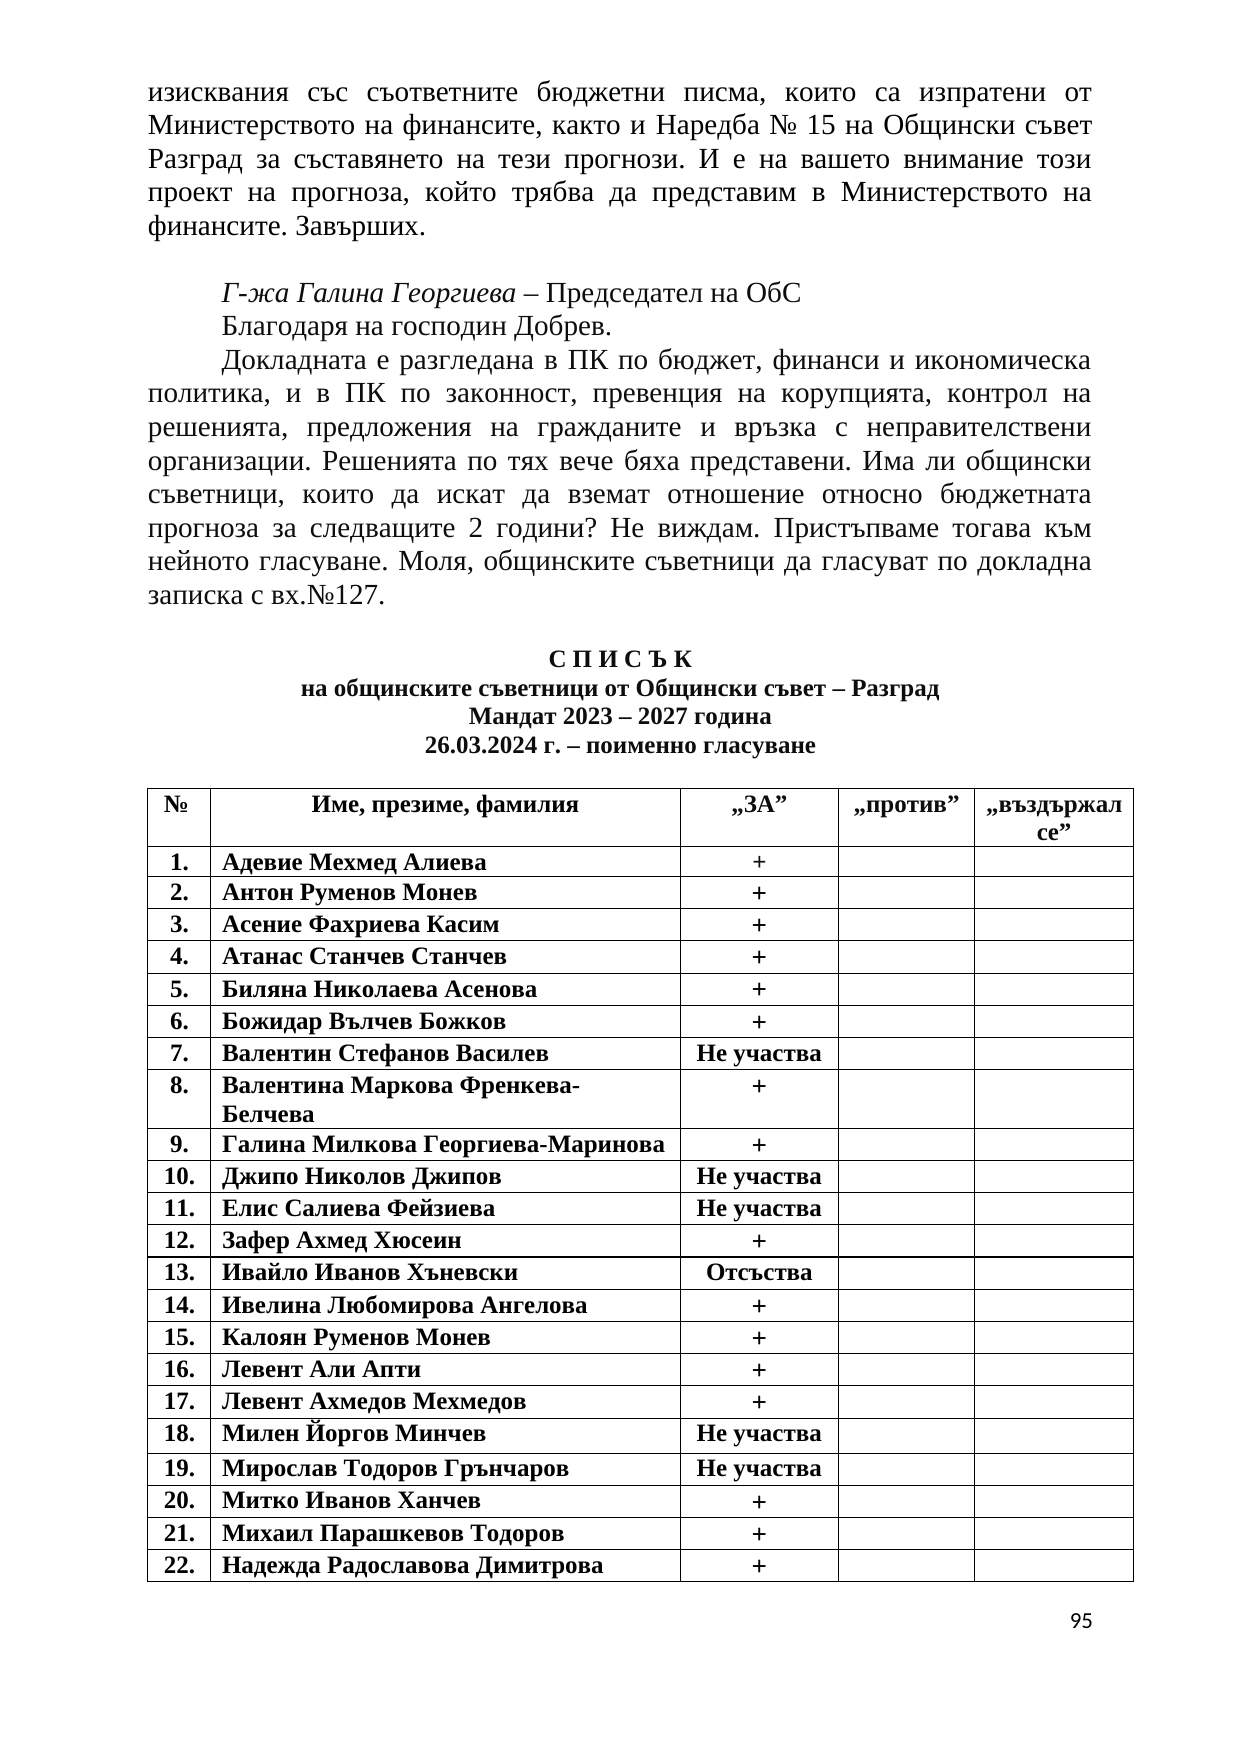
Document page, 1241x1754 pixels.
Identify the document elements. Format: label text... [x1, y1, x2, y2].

table_cell [839, 909, 974, 940]
table_cell + [681, 1550, 838, 1581]
table_cell + [681, 1006, 838, 1037]
table_cell [839, 1038, 974, 1069]
table_cell 19. [148, 1454, 210, 1484]
table_cell [975, 1193, 1133, 1224]
table_cell 15. [148, 1322, 210, 1353]
table_cell [975, 877, 1133, 908]
table_cell Асение Фахриева Касим [211, 909, 680, 940]
table_cell [975, 1161, 1133, 1192]
table_cell + [681, 1322, 838, 1353]
table_cell 2. [148, 877, 210, 908]
table_cell [975, 1419, 1133, 1452]
table_cell [839, 1354, 974, 1385]
table_cell [839, 1518, 974, 1549]
table_cell [839, 1290, 974, 1321]
table_cell [839, 1225, 974, 1256]
table_cell [975, 974, 1133, 1005]
table_cell Надежда Радославова Димитрова [211, 1550, 680, 1581]
table_cell [975, 909, 1133, 940]
table_cell Валентин Стефанов Василев [211, 1038, 680, 1069]
table_cell [839, 1006, 974, 1037]
table_cell [839, 1486, 974, 1517]
table_cell [839, 1322, 974, 1353]
table_cell [975, 1258, 1133, 1289]
table_cell Елис Салиева Фейзиева [211, 1193, 680, 1224]
table_cell Атанас Станчев Станчев [211, 941, 680, 973]
table_cell [975, 1354, 1133, 1385]
table_cell Биляна Николаева Асенова [211, 974, 680, 1005]
table_cell Адевие Мехмед Алиева [211, 847, 680, 876]
table_cell [839, 1454, 974, 1484]
table_cell 12. [148, 1225, 210, 1256]
table_cell [975, 1486, 1133, 1517]
table_cell 5. [148, 974, 210, 1005]
table_cell + [681, 974, 838, 1005]
table_cell [839, 1129, 974, 1160]
table_cell Божидар Вълчев Божков [211, 1006, 680, 1037]
table_cell [975, 1322, 1133, 1353]
table_cell [975, 1225, 1133, 1256]
subtitle Мандат 2023 – 2027 година [148, 701, 1093, 730]
table_cell + [681, 941, 838, 973]
table_cell [839, 941, 974, 973]
table_cell 4. [148, 941, 210, 973]
table_cell + [681, 1070, 838, 1128]
text С П И С Ъ К [148, 644, 1093, 673]
table_cell 13. [148, 1258, 210, 1289]
table_cell Не участва [681, 1419, 838, 1452]
table_cell [839, 974, 974, 1005]
table_cell + [681, 1486, 838, 1517]
table_cell [975, 1038, 1133, 1069]
table_cell [975, 1290, 1133, 1321]
table_cell + [681, 1386, 838, 1417]
table_cell [975, 1518, 1133, 1549]
table_cell 18. [148, 1419, 210, 1452]
table_cell + [681, 909, 838, 940]
text Г-жа Галина Георгиева – Председател на ОбС [148, 275, 1093, 308]
table_header „против” [839, 789, 974, 846]
table_cell [839, 1386, 974, 1417]
table_cell Зафер Ахмед Хюсеин [211, 1225, 680, 1256]
table_header „въздържал се” [975, 789, 1133, 846]
table_cell + [681, 1225, 838, 1256]
text Благодаря на господин Добрев. [148, 308, 1093, 342]
table_cell 3. [148, 909, 210, 940]
table_cell 9. [148, 1129, 210, 1160]
table_cell 7. [148, 1038, 210, 1069]
table_cell Антон Руменов Монев [211, 877, 680, 908]
table_cell Михаил Парашкевов Тодоров [211, 1518, 680, 1549]
table_cell 11. [148, 1193, 210, 1224]
table_cell Не участва [681, 1038, 838, 1069]
table_cell Не участва [681, 1454, 838, 1484]
text 26.03.2024 г. – поименно гласуване [148, 730, 1093, 759]
table_cell 16. [148, 1354, 210, 1385]
table_cell Валентина Маркова Френкева-Белчева [211, 1070, 680, 1128]
table_cell [975, 1550, 1133, 1581]
table_cell [975, 1129, 1133, 1160]
table_cell 20. [148, 1486, 210, 1517]
table_cell [839, 1550, 974, 1581]
table_cell 10. [148, 1161, 210, 1192]
table_cell Митко Иванов Ханчев [211, 1486, 680, 1517]
table_cell [839, 847, 974, 876]
table_cell Галина Милкова Георгиева-Маринова [211, 1129, 680, 1160]
table_cell 8. [148, 1070, 210, 1128]
table_cell [975, 941, 1133, 973]
table_cell + [681, 877, 838, 908]
table_cell + [681, 1129, 838, 1160]
table_cell + [681, 1518, 838, 1549]
table_cell [839, 1258, 974, 1289]
table_header „ЗА” [681, 789, 838, 846]
table_header Име, презиме, фамилия [211, 789, 680, 846]
table_cell Ивелина Любомирова Ангелова [211, 1290, 680, 1321]
table_cell [975, 1070, 1133, 1128]
text на общинските съветници от Общински съвет – Разград [148, 673, 1093, 701]
text изисквания със съответните бюджетни писма, които са изпратени от Министерството на финансите, както и Наредба № 15 на Общински съвет Разград за съставянето на тези прогнози. И е на вашето внимание този проект на прогноза, който трябва да представим в Министерството на финансите. Завърших. [148, 74, 1093, 241]
table_cell 22. [148, 1550, 210, 1581]
table_cell 1. [148, 847, 210, 876]
table_cell [839, 1070, 974, 1128]
table_cell Мирослав Тодоров Грънчаров [211, 1454, 680, 1484]
table_cell 6. [148, 1006, 210, 1037]
table_cell Ивайло Иванов Хъневски [211, 1258, 680, 1289]
table_cell 21. [148, 1518, 210, 1549]
table_cell Отсъства [681, 1258, 838, 1289]
table_cell + [681, 1290, 838, 1321]
table_cell Калоян Руменов Монев [211, 1322, 680, 1353]
table_cell Джипо Николов Джипов [211, 1161, 680, 1192]
text Докладната е разгледана в ПК по бюджет, финанси и икономическа политика, и в ПК по законност, превенция на корупцията, контрол на решенията, предложения на гражданите и връзка с неправителствени организации. Решенията по тях вече бяха представени. Има ли общински съветници, които да искат да вземат отношение относно бюджетната прогноза за следващите 2 години? Не виждам. Пристъпваме тогава към нейното гласуване. Моля, общинските съветници да гласуват по докладна записка с вх.№127. [148, 342, 1093, 610]
table_cell [839, 1419, 974, 1452]
table_cell [839, 1161, 974, 1192]
table_cell Не участва [681, 1161, 838, 1192]
table_cell [975, 1006, 1133, 1037]
table_cell [975, 1454, 1133, 1484]
table_cell 14. [148, 1290, 210, 1321]
table_cell [975, 1386, 1133, 1417]
table_header № [148, 789, 210, 846]
table_cell [975, 847, 1133, 876]
table_cell [839, 1193, 974, 1224]
table_cell + [681, 847, 838, 876]
table_cell Милен Йоргов Минчев [211, 1419, 680, 1452]
table_cell + [681, 1354, 838, 1385]
table_cell 17. [148, 1386, 210, 1417]
table_cell [839, 877, 974, 908]
table_cell Левент Ахмедов Мехмедов [211, 1386, 680, 1417]
table_cell Левент Али Апти [211, 1354, 680, 1385]
table_cell Не участва [681, 1193, 838, 1224]
